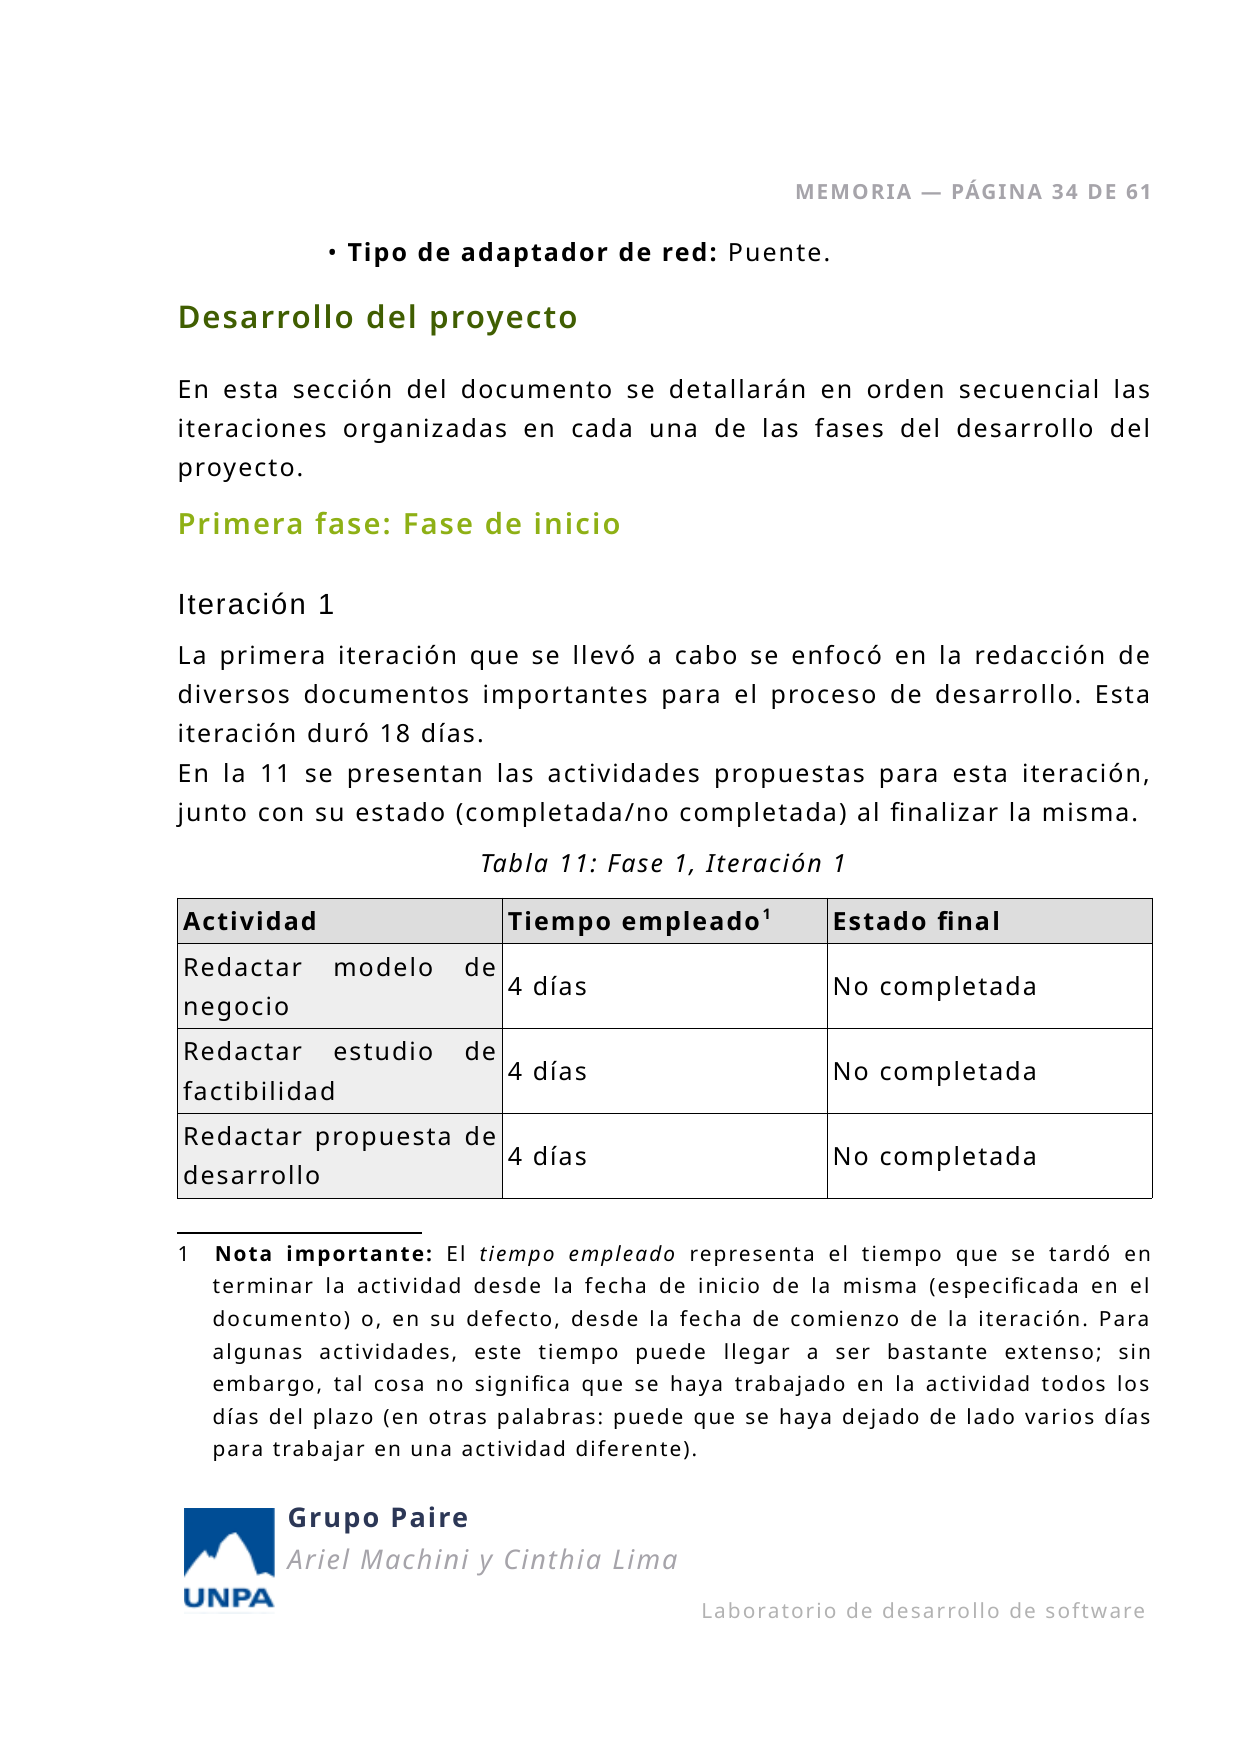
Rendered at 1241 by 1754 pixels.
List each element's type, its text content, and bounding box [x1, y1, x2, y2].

subtitle Iteración 1 [177, 587, 1152, 620]
table_cell No completada [828, 1029, 1152, 1113]
table_cell No completada [828, 1114, 1152, 1198]
text • Tipo de adaptador de red: Puente. [327, 235, 1152, 269]
table_header Tiempo empleado [503, 899, 827, 943]
table_header Estado final [828, 899, 1152, 943]
table_cell 4 días [503, 1114, 827, 1198]
table_cell Redactar propuesta de desarrollo [178, 1114, 502, 1198]
picture [184, 1508, 275, 1614]
subtitle Primera fase: Fase de inicio [177, 503, 1152, 543]
table_cell 4 días [503, 944, 827, 1028]
table_cell Redactar estudio de factibilidad [178, 1029, 502, 1113]
table_header Actividad [178, 899, 502, 943]
subtitle Desarrollo del proyecto [177, 295, 1152, 338]
text Tabla 11: Fase 1, Iteración 1 [177, 846, 1152, 880]
table_cell 4 días [503, 1029, 827, 1113]
table_cell Redactar modelo de negocio [178, 944, 502, 1028]
text En esta sección del documento se detallarán en orden secuencial las iteraciones organizadas en cada una de las fases del desarrollo del proyecto. [177, 371, 1152, 484]
text En la Tabla 11 se presentan las actividades propuestas para esta iteración, junto con su estado (completada/no completada) al finalizar la misma. [177, 755, 1152, 828]
table_cell No completada [828, 944, 1152, 1028]
text La primera iteración que se llevó a cabo se enfocó en la redacción de diversos documentos importantes para el proceso de desarrollo. Esta iteración duró 18 días. [177, 638, 1152, 750]
